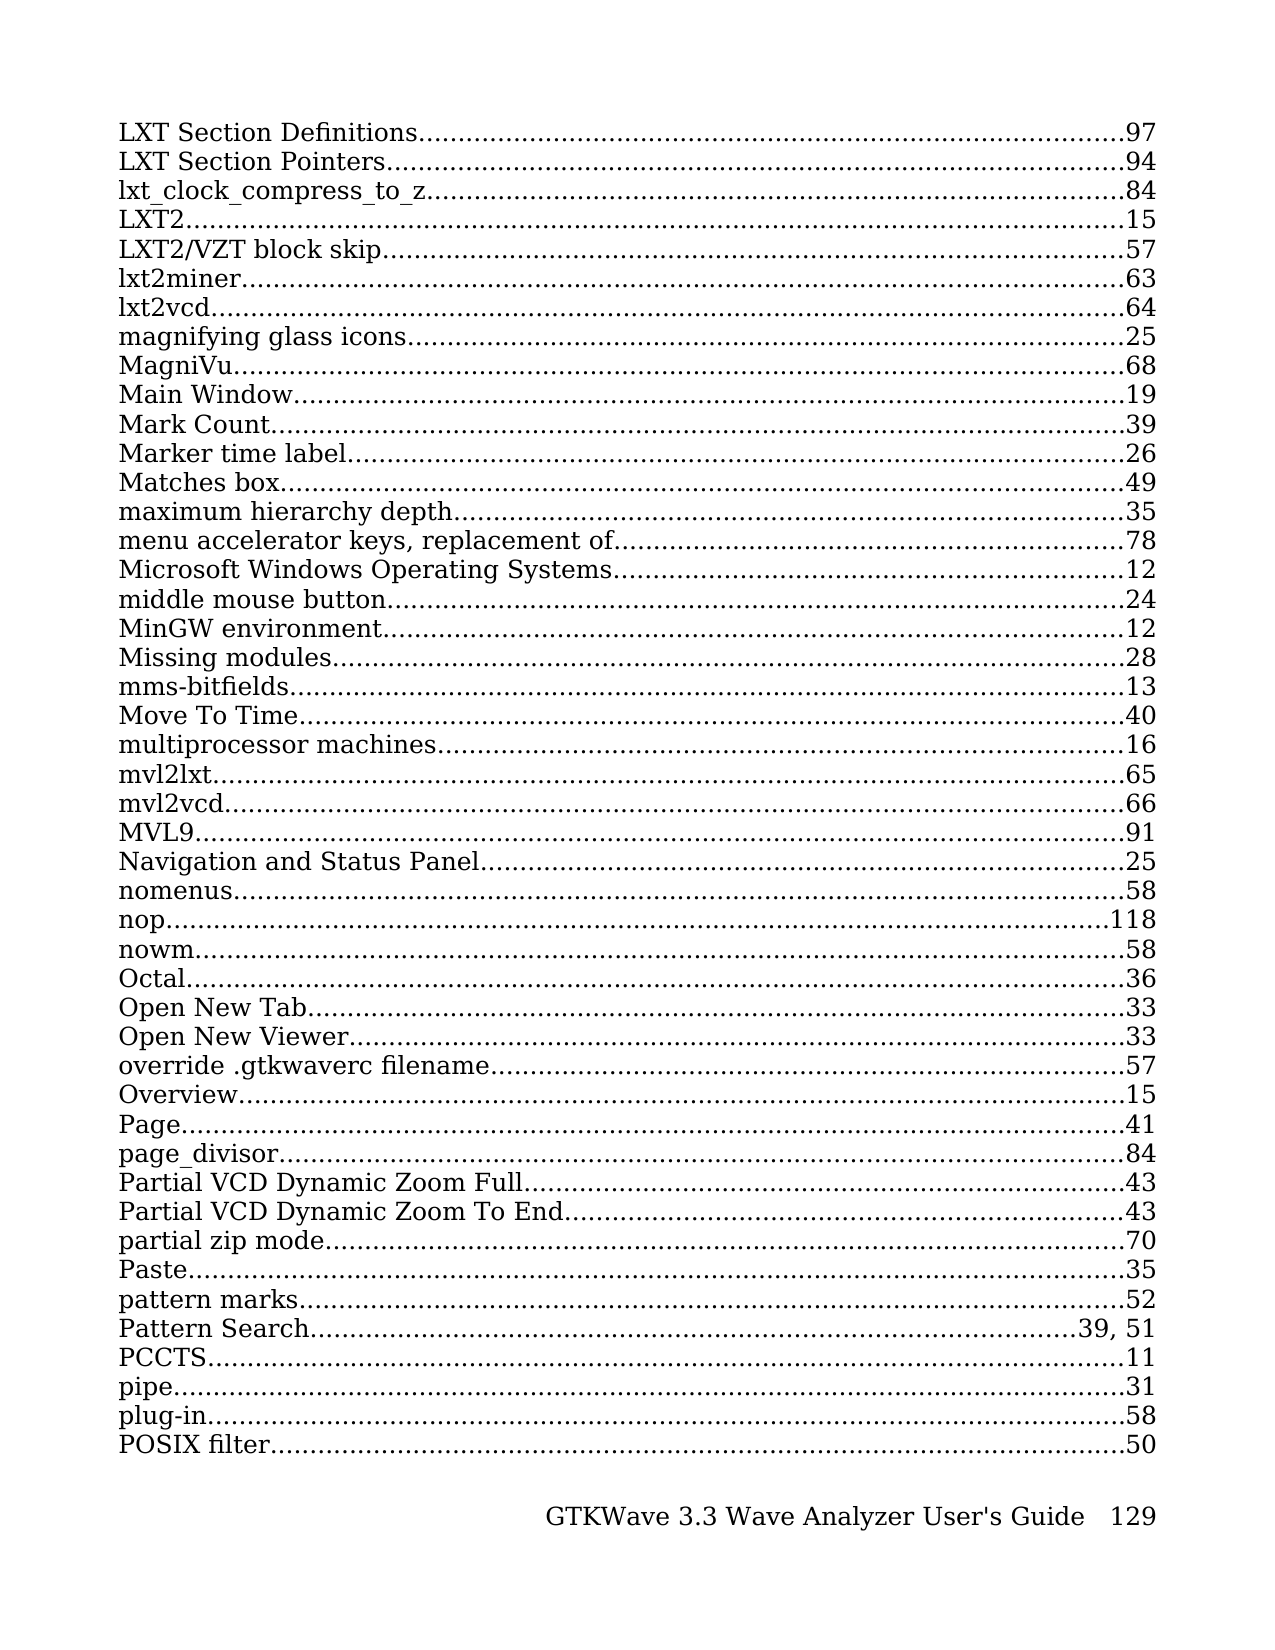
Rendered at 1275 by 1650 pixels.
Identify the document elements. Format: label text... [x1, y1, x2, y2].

text page_divisor 84 [118, 1139, 1157, 1168]
text Open New Tab 33 [118, 993, 1157, 1022]
text multiprocessor machines 16 [118, 731, 1157, 760]
text Open New Viewer 33 [118, 1022, 1157, 1051]
text PCCTS 11 [118, 1343, 1157, 1372]
text magnifying glass icons 25 [118, 322, 1157, 351]
text LXT Section Pointers 94 [118, 147, 1157, 176]
text Pattern Search 39, 51 [118, 1314, 1157, 1343]
text MVL9 91 [118, 818, 1157, 847]
text plug-in 58 [118, 1401, 1157, 1431]
text LXT Section Definitions 97 [118, 118, 1157, 147]
text POSIX filter 50 [118, 1431, 1157, 1460]
text Partial VCD Dynamic Zoom To End 43 [118, 1197, 1157, 1226]
text maximum hierarchy depth 35 [118, 497, 1157, 526]
text Navigation and Status Panel 25 [118, 847, 1157, 876]
text Matches box 49 [118, 468, 1157, 497]
text Paste 35 [118, 1256, 1157, 1285]
text mvl2vcd 66 [118, 789, 1157, 818]
text menu accelerator keys, replacement of 78 [118, 526, 1157, 556]
text Microsoft Windows Operating Systems 12 [118, 556, 1157, 585]
text LXT2 15 [118, 206, 1157, 235]
text Mark Count 39 [118, 410, 1157, 439]
text Main Window 19 [118, 381, 1157, 410]
text Octal 36 [118, 964, 1157, 993]
text mvl2lxt 65 [118, 760, 1157, 789]
text pattern marks 52 [118, 1285, 1157, 1314]
text nowm 58 [118, 935, 1157, 964]
text nop 118 [118, 906, 1157, 935]
text Partial VCD Dynamic Zoom Full 43 [118, 1168, 1157, 1197]
text lxt2miner 63 [118, 264, 1157, 293]
text lxt_clock_compress_to_z 84 [118, 176, 1157, 206]
text pipe 31 [118, 1372, 1157, 1401]
text MinGW environment 12 [118, 614, 1157, 643]
text middle mouse button 24 [118, 585, 1157, 614]
text MagniVu 68 [118, 351, 1157, 381]
text mms-bitfields 13 [118, 672, 1157, 701]
text LXT2/VZT block skip 57 [118, 235, 1157, 264]
text override .gtkwaverc filename 57 [118, 1051, 1157, 1081]
text Move To Time 40 [118, 701, 1157, 731]
text Marker time label 26 [118, 439, 1157, 468]
text partial zip mode 70 [118, 1226, 1157, 1256]
text Overview 15 [118, 1081, 1157, 1110]
text lxt2vcd 64 [118, 293, 1157, 322]
text Missing modules 28 [118, 643, 1157, 672]
text Page 41 [118, 1110, 1157, 1139]
text nomenus 58 [118, 876, 1157, 906]
